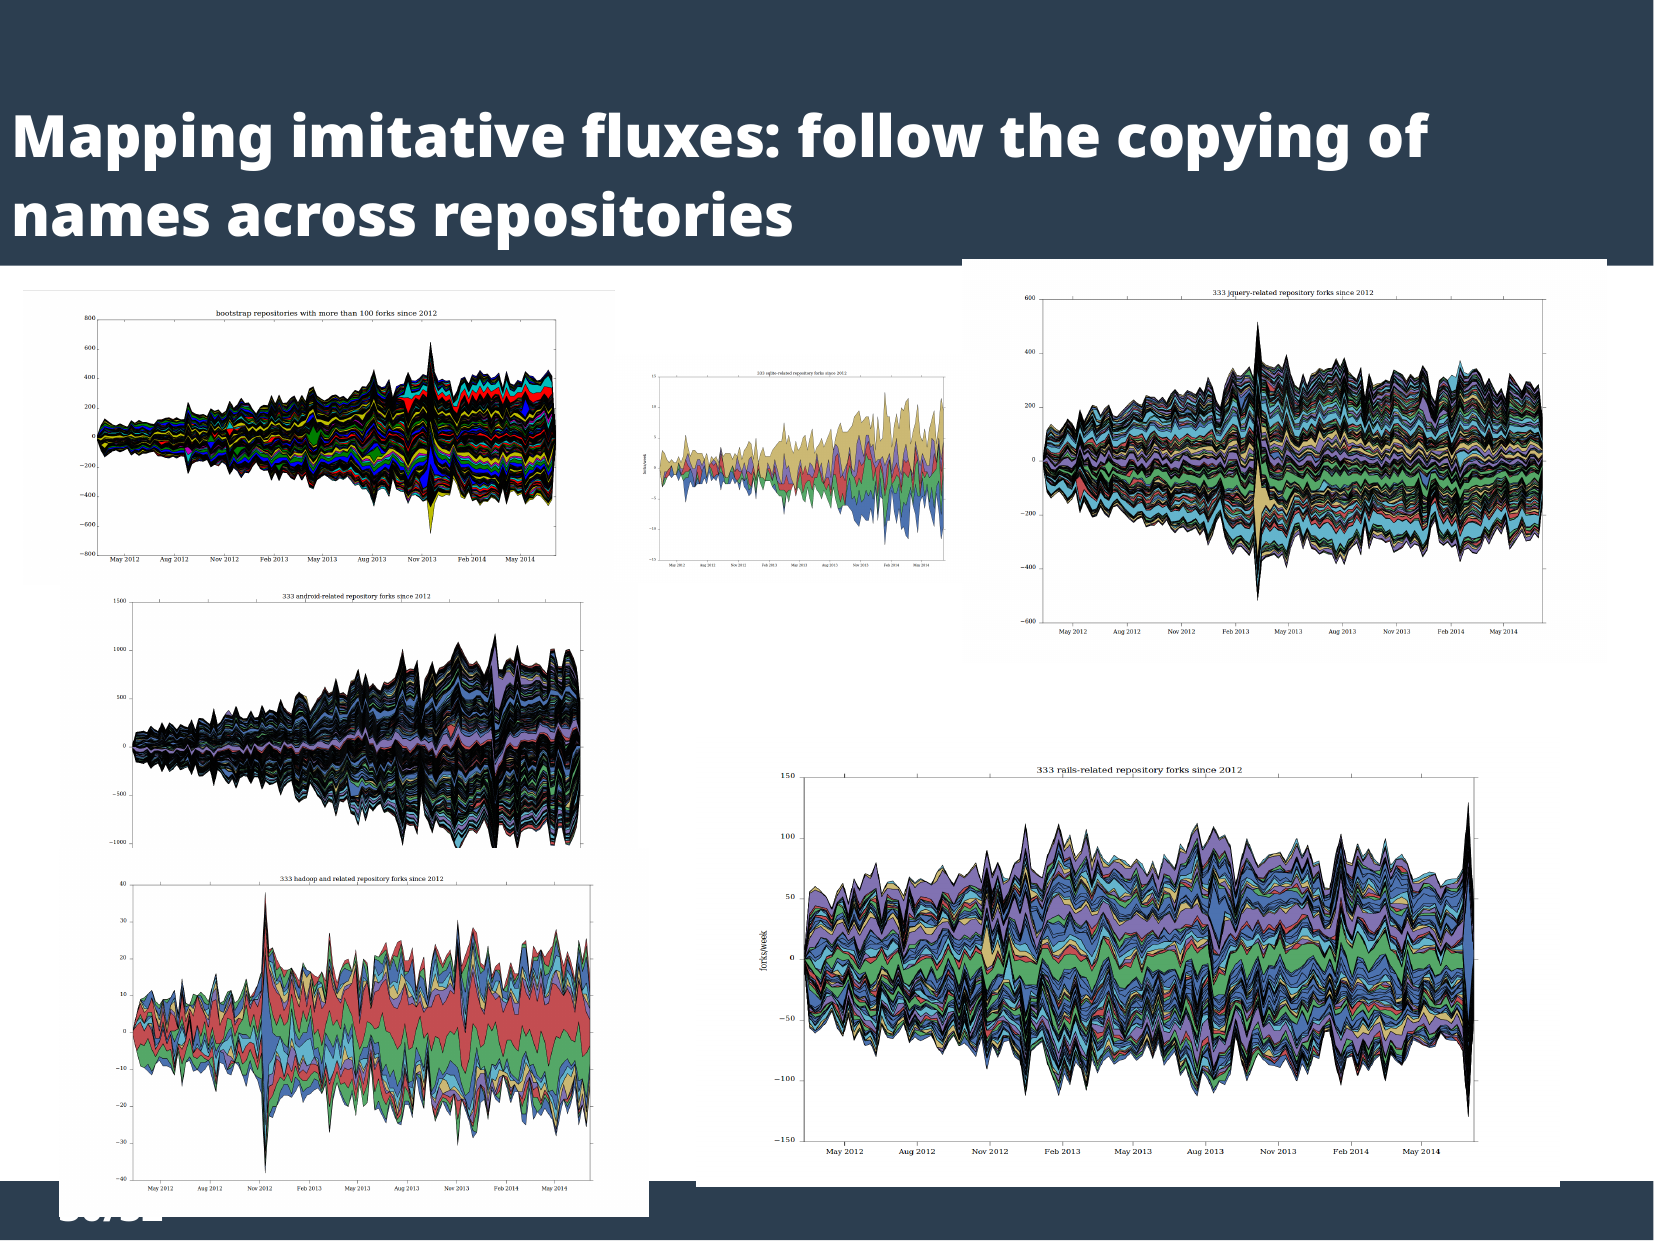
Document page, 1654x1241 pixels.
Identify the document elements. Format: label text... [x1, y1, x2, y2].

title Mapping imitative fluxes: follow the copying of names across repositories [11, 70, 1619, 278]
picture [23, 259, 1607, 1217]
picture [696, 732, 1560, 1187]
